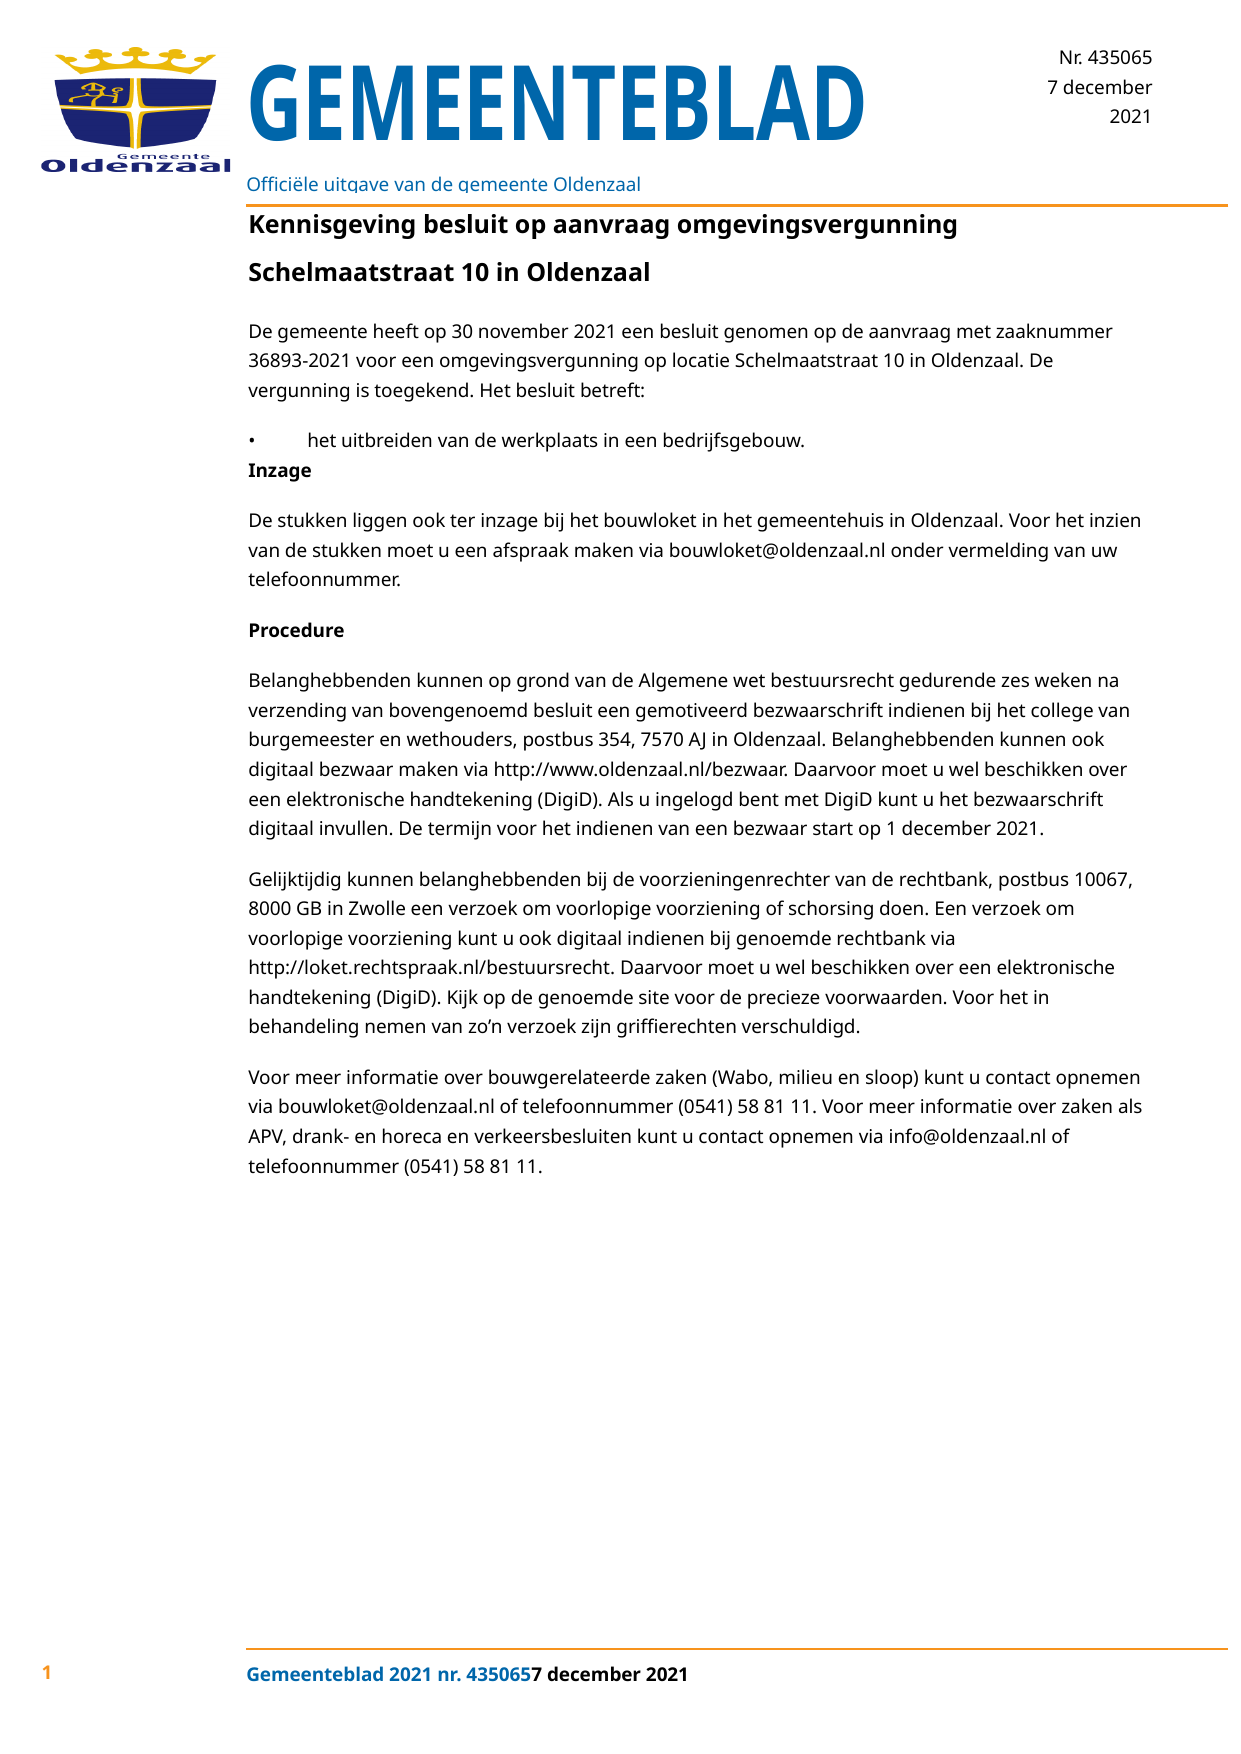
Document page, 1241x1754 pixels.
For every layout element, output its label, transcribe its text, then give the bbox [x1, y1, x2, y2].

text Gelijktijdig kunnen belanghebbenden bij de voorzieningenrechter van de rechtbank, postbus 10067, 8000 GB in Zwolle een verzoek om voorlopige voorziening of schorsing doen. Een verzoek om voorlopige voorziening kunt u ook digitaal indienen bij genoemde rechtbank via http://loket.rechtspraak.nl/bestuursrecht. Daarvoor moet u wel beschikken over een elektronische handtekening (DigiD). Kijk op de genoemde site voor de precieze voorwaarden. Voor het in behandeling nemen van zo’n verzoek zijn griffierechten verschuldigd. [248, 866, 1152, 1039]
text Kennisgeving besluit op aanvraag omgevingsvergunning Schelmaatstraat 10 in Oldenzaal [248, 207, 1152, 288]
text Procedure [248, 617, 1152, 643]
text Voor meer informatie over bouwgerelateerde zaken (Wabo, milieu en sloop) kunt u contact opnemen via bouwloket@oldenzaal.nl of telefoonnummer (0541) 58 81 11. Voor meer informatie over zaken als APV, drank- en horeca en verkeersbesluiten kunt u contact opnemen via info@oldenzaal.nl of telefoonnummer (0541) 58 81 11. [248, 1064, 1152, 1179]
text De stukken liggen ook ter inzage bij het bouwloket in het gemeentehuis in Oldenzaal. Voor het inzien van de stukken moet u een afspraak maken via bouwloket@oldenzaal.nl onder vermelding van uw telefoonnummer. [248, 507, 1152, 592]
text De gemeente heeft op 30 november 2021 een besluit genomen op de aanvraag met zaaknummer 36893-2021 voor een omgevingsvergunning op locatie Schelmaatstraat 10 in Oldenzaal. De vergunning is toegekend. Het besluit betreft: [248, 318, 1152, 403]
picture [41, 47, 231, 172]
text Inzage [248, 457, 1152, 483]
text Belanghebbenden kunnen op grond van de Algemene wet bestuursrecht gedurende zes weken na verzending van bovengenoemd besluit een gemotiveerd bezwaarschrift indienen bij het college van burgemeester en wethouders, postbus 354, 7570 AJ in Oldenzaal. Belanghebbenden kunnen ook digitaal bezwaar maken via http://www.oldenzaal.nl/bezwaar. Daarvoor moet u wel beschikken over een elektronische handtekening (DigiD). Als u ingelogd bent met DigiD kunt u het bezwaarschrift digitaal invullen. De termijn voor het indienen van een bezwaar start op 1 december 2021. [248, 667, 1152, 841]
list het uitbreiden van de werkplaats in een bedrijfsgebouw. [248, 427, 1152, 453]
